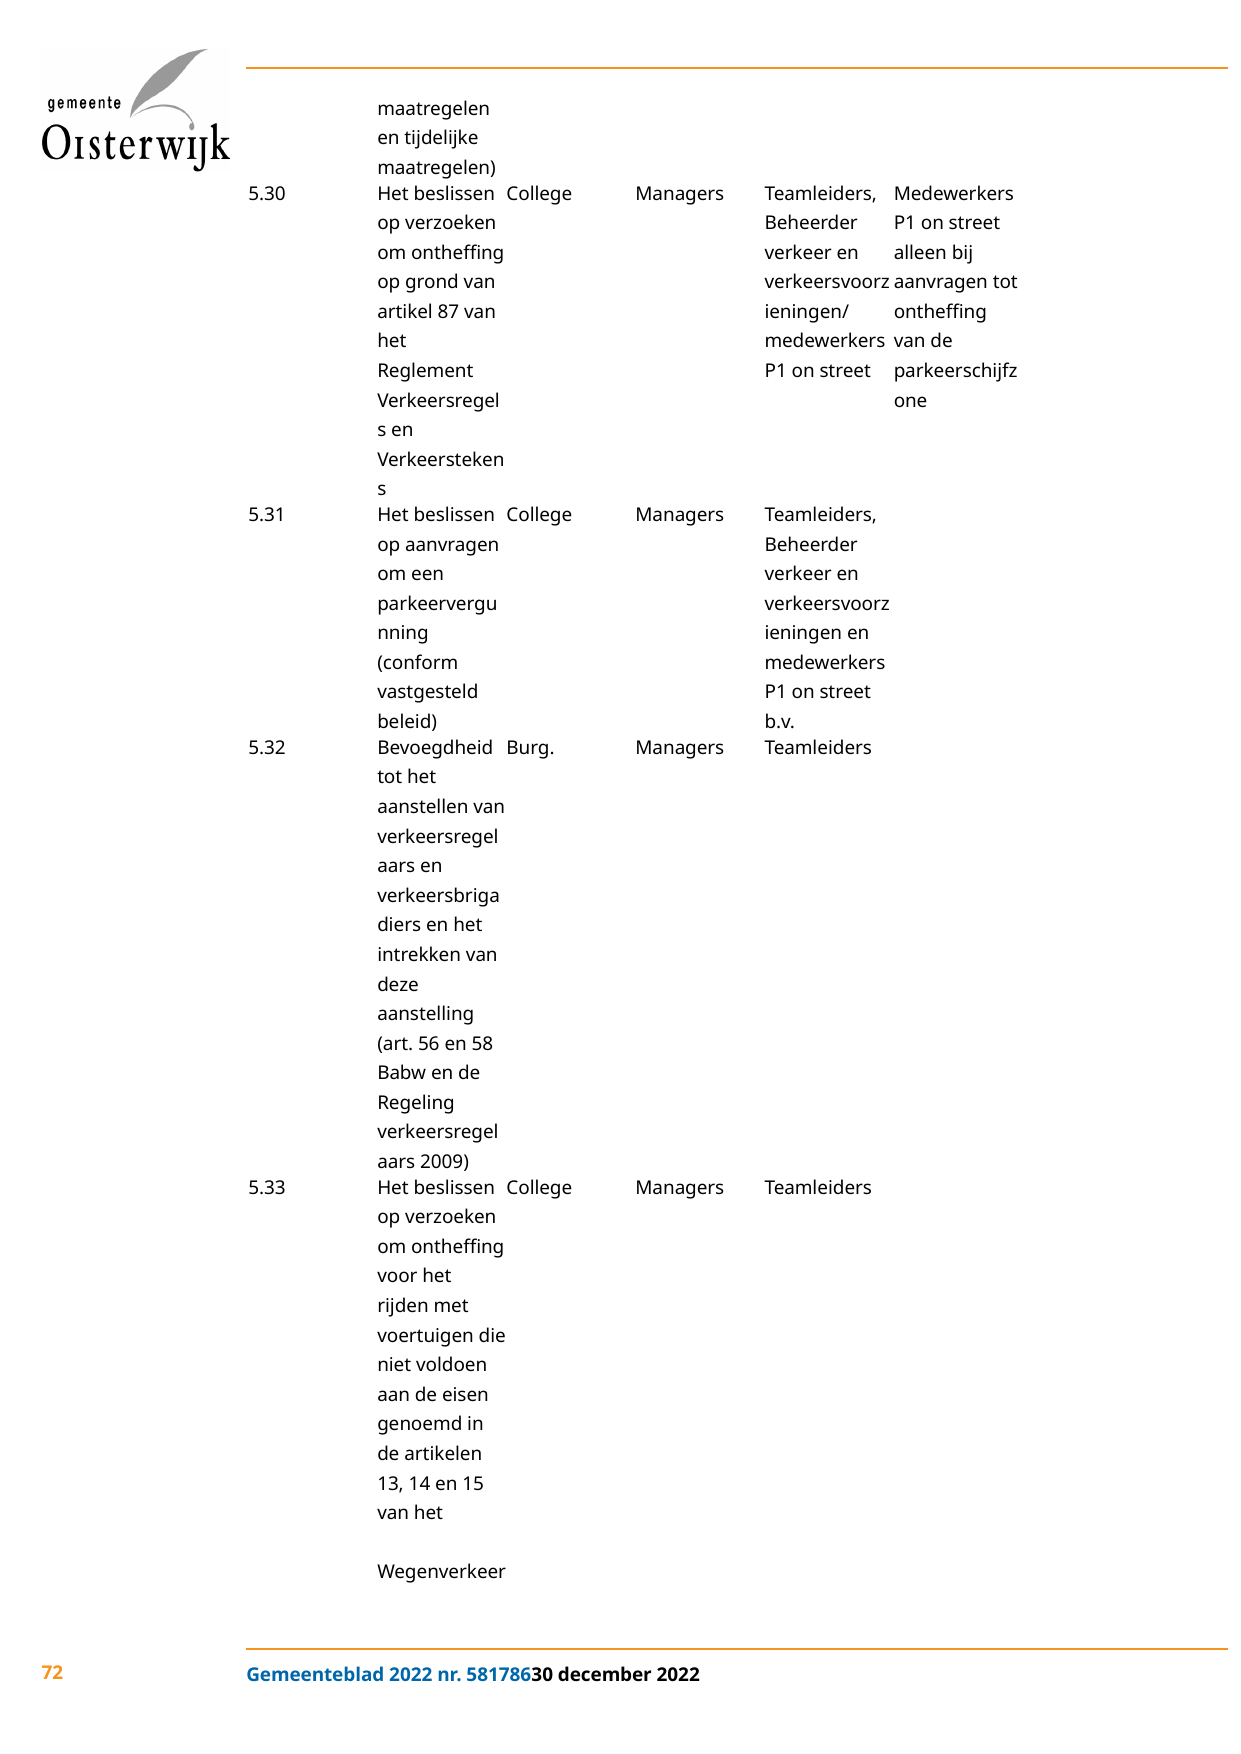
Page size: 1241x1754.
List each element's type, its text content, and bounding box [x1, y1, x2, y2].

table_cell maatregelen en tijdelijke maatregelen) [377, 95, 506, 180]
table_cell Burg. [506, 734, 635, 1174]
table_cell Teamleiders, Beheerder verkeer en verkeersvoorzieningen/ medewerkers P1 on street [764, 180, 893, 501]
table_cell [894, 1174, 1022, 1584]
table_cell [1023, 95, 1152, 180]
table_cell Teamleiders [764, 734, 893, 1174]
table_cell 5.31 [248, 501, 377, 734]
table_cell Teamleiders [764, 1174, 893, 1584]
table_cell [1023, 734, 1152, 1174]
table_cell College [506, 180, 635, 501]
table_cell Teamleiders, Beheerder verkeer en verkeersvoorzieningen en medewerkers P1 on street b.v. [764, 501, 893, 734]
table_cell Medewerkers P1 on street alleen bij aanvragen tot ontheffing van de parkeerschijfzone [894, 180, 1022, 501]
table_cell [894, 734, 1022, 1174]
table_cell [506, 95, 635, 180]
table_cell Het beslissen op aanvragen om een parkeervergunning (conform vastgesteld beleid) [377, 501, 506, 734]
table_cell Managers [635, 501, 764, 734]
picture [41, 47, 231, 172]
table_cell College [506, 1174, 635, 1584]
table_cell College [506, 501, 635, 734]
table_cell Managers [635, 734, 764, 1174]
table_cell 5.30 [248, 180, 377, 501]
table_cell [635, 95, 764, 180]
table_cell [764, 95, 893, 180]
table_cell 5.33 [248, 1174, 377, 1584]
table_cell [1023, 180, 1152, 501]
table_cell [248, 95, 377, 180]
table_cell 5.32 [248, 734, 377, 1174]
table_cell [894, 501, 1022, 734]
table_cell Managers [635, 180, 764, 501]
table_cell Managers [635, 1174, 764, 1584]
table_cell Het beslissen op verzoeken om ontheffing voor het rijden met voertuigen die niet voldoen aan de eisen genoemd in de artikelen 13, 14 en 15 van het Wegenverkeer [377, 1174, 506, 1584]
table_cell [1023, 1174, 1152, 1584]
table_cell Het beslissen op verzoeken om ontheffing op grond van artikel 87 van het Reglement Verkeersregels en Verkeerstekens [377, 180, 506, 501]
table_cell [1023, 501, 1152, 734]
table_cell [894, 95, 1022, 180]
table_cell Bevoegdheid tot het aanstellen van verkeersregelaars en verkeersbrigadiers en het intrekken van deze aanstelling (art. 56 en 58 Babw en de Regeling verkeersregelaars 2009) [377, 734, 506, 1174]
